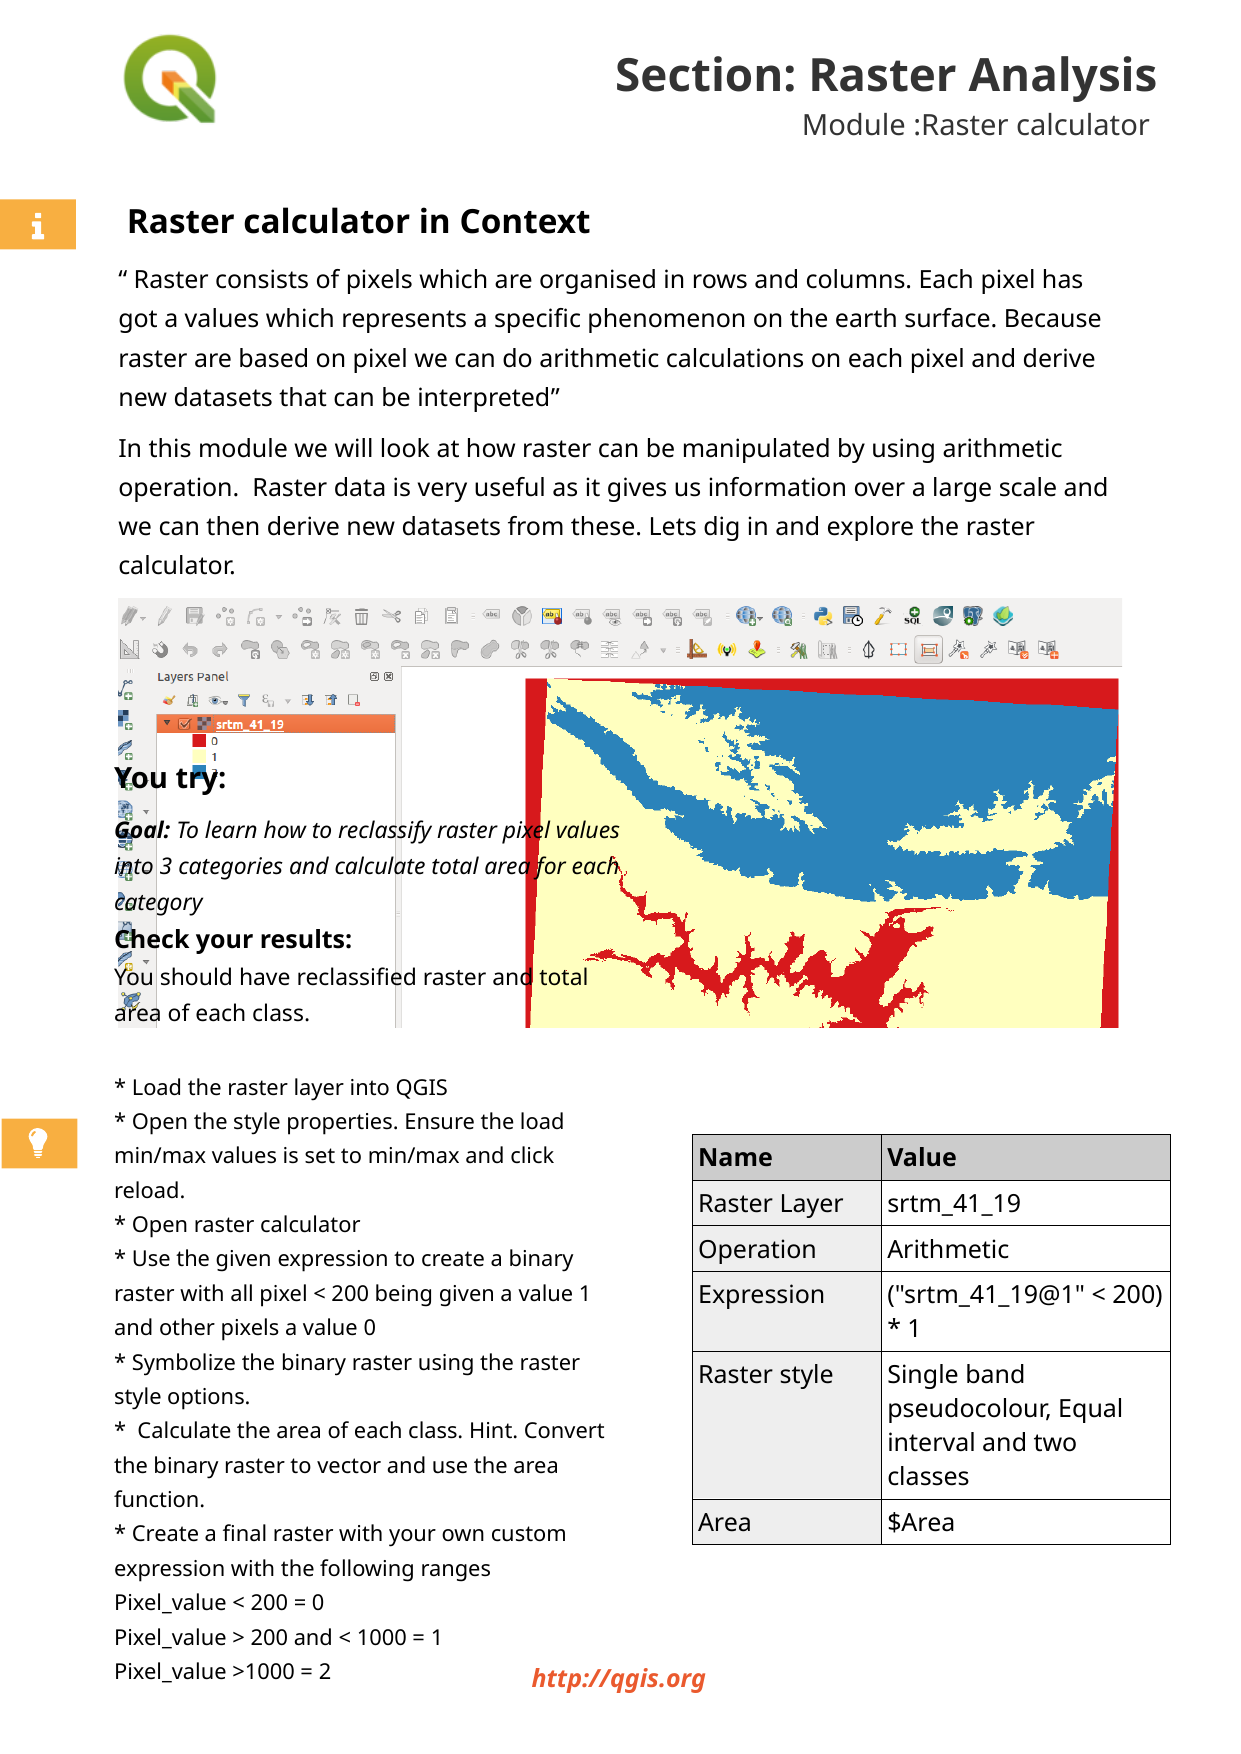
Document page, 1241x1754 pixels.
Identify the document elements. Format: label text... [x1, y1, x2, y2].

subtitle Raster calculator in Context [118, 198, 1122, 243]
table_cell srtm_41_19 [882, 1181, 1170, 1225]
table_cell Expression [693, 1272, 881, 1351]
table_header Value [882, 1135, 1170, 1180]
table_cell Area [693, 1500, 881, 1544]
picture [122, 31, 218, 127]
table_cell $Area [882, 1500, 1170, 1544]
table_cell Raster style [693, 1352, 881, 1498]
table_header Name [693, 1135, 881, 1180]
table_cell Raster Layer [693, 1181, 881, 1225]
text “ Raster consists of pixels which are organised in rows and columns. Each pixel has got a values which represents a specific phenomenon on the earth surface. Because raster are based on pixel we can do arithmetic calculations on each pixel and derive new datasets that can be interpreted” [118, 262, 1122, 413]
table_cell ("srtm_41_19@1" < 200) * 1 [882, 1272, 1170, 1351]
table_cell Arithmetic [882, 1226, 1170, 1271]
table_cell Single band pseudocolour, Equal interval and two classes [882, 1352, 1170, 1498]
text In this module we will look at how raster can be manipulated by using arithmetic operation. Raster data is very useful as it gives us information over a large scale and we can then derive new datasets from these. Lets dig in and explore the raster calculator. [118, 430, 1122, 582]
table_cell Operation [693, 1226, 881, 1271]
picture [118, 598, 1123, 1028]
